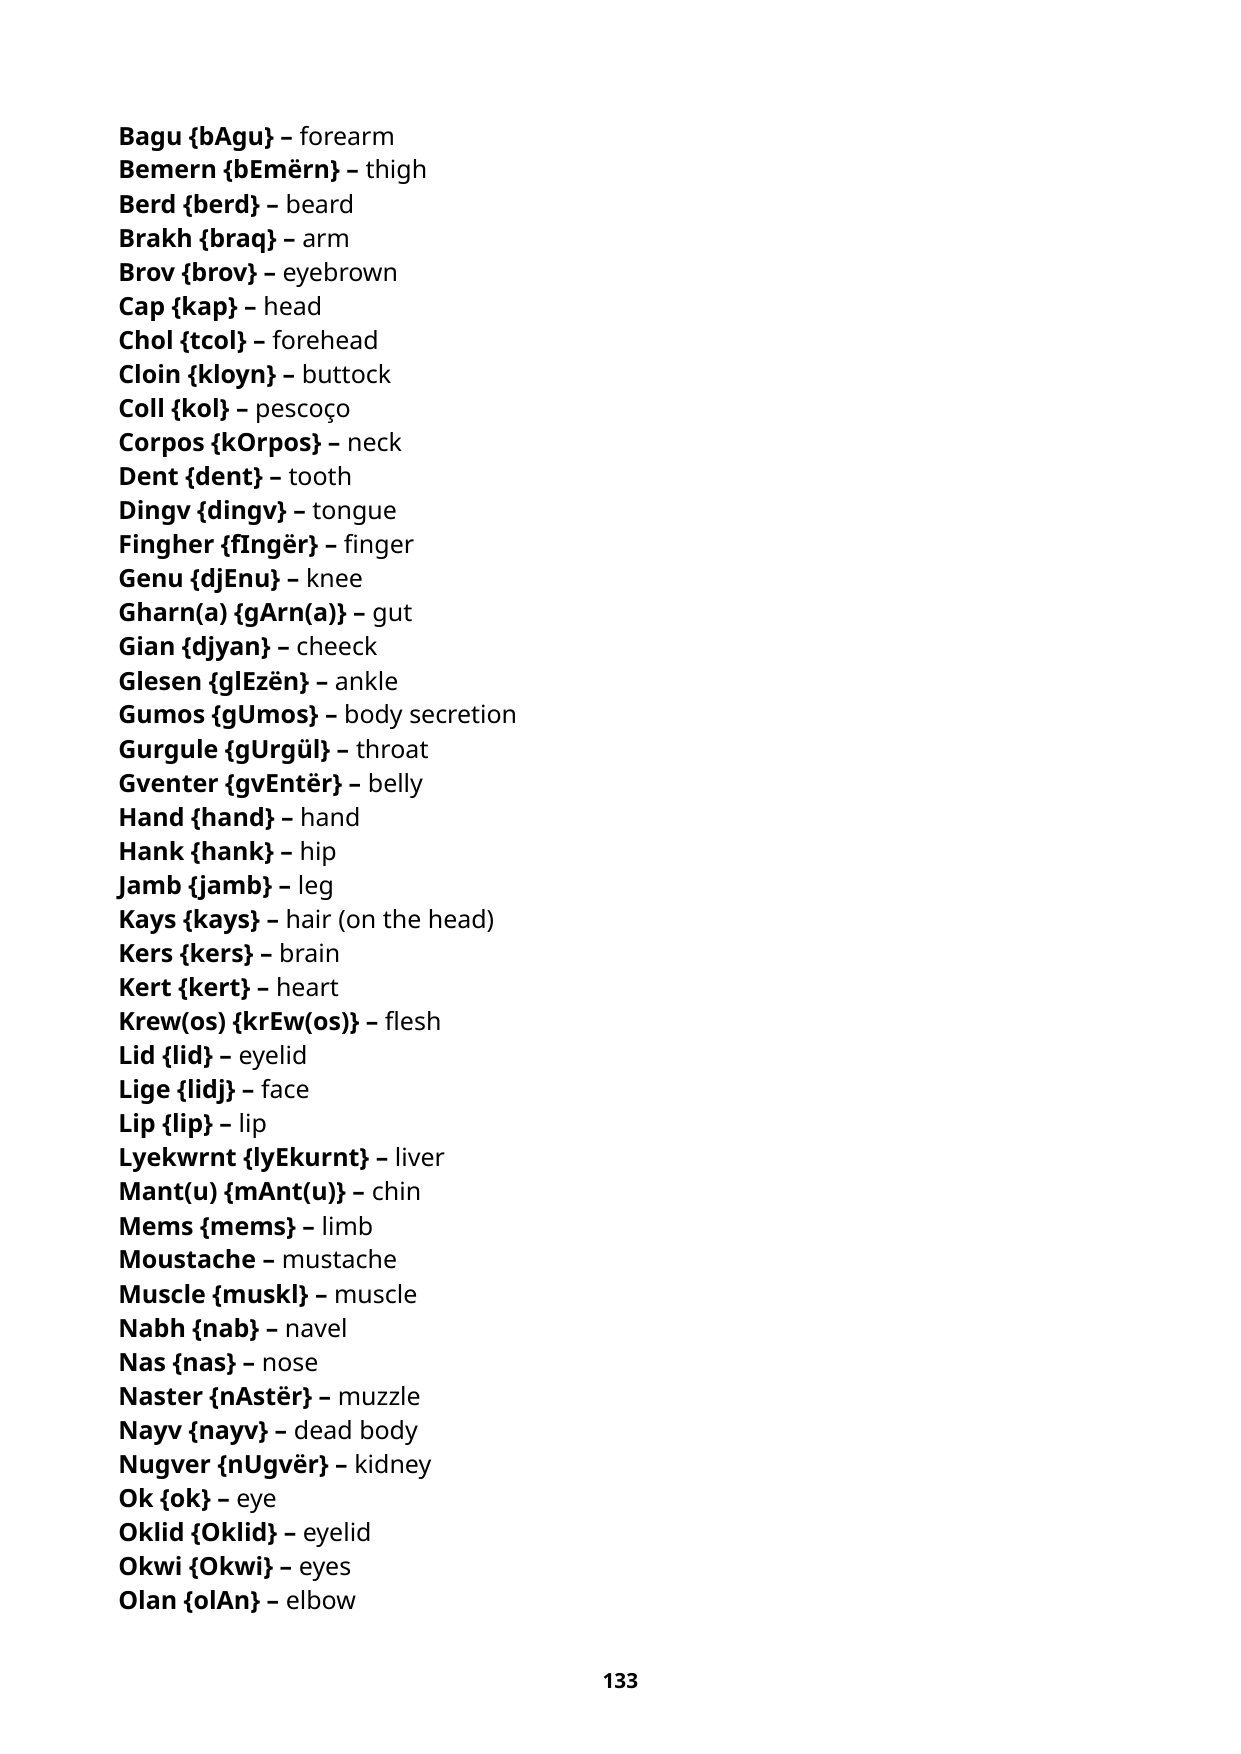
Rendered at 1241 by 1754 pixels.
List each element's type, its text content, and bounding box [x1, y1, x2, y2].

text Mant(u) {mAnt(u)} – chin [118, 1174, 1122, 1208]
text Olan {olAn} – elbow [118, 1583, 1122, 1617]
text Nabh {nab} – navel [118, 1310, 1122, 1344]
text Oklid {Oklid} – eyelid [118, 1515, 1122, 1549]
text Fingher {fIngër} – finger [118, 527, 1122, 561]
text Mems {mems} – limb [118, 1208, 1122, 1242]
text Hand {hand} – hand [118, 799, 1122, 833]
text Gventer {gvEntër} – belly [118, 765, 1122, 799]
text Brov {brov} – eyebrown [118, 254, 1122, 288]
text Lip {lip} – lip [118, 1106, 1122, 1140]
text Berd {berd} – beard [118, 186, 1122, 220]
text Nugver {nUgvër} – kidney [118, 1447, 1122, 1481]
text Dingv {dingv} – tongue [118, 493, 1122, 527]
text Ok {ok} – eye [118, 1481, 1122, 1515]
text Kers {kers} – brain [118, 936, 1122, 970]
text Gharn(a) {gArn(a)} – gut [118, 595, 1122, 629]
text Bagu {bAgu} – forearm [118, 118, 1122, 152]
text Nas {nas} – nose [118, 1344, 1122, 1378]
text Brakh {braq} – arm [118, 220, 1122, 254]
text Moustache – mustache [118, 1242, 1122, 1276]
text Krew(os) {krEw(os)} – flesh [118, 1004, 1122, 1038]
text Corpos {kOrpos} – neck [118, 425, 1122, 459]
text Cap {kap} – head [118, 288, 1122, 322]
text Jamb {jamb} – leg [118, 867, 1122, 902]
text Bemern {bEmërn} – thigh [118, 152, 1122, 186]
text Dent {dent} – tooth [118, 459, 1122, 493]
text Nayv {nayv} – dead body [118, 1412, 1122, 1447]
text Gumos {gUmos} – body secretion [118, 697, 1122, 731]
text Gurgule {gUrgül} – throat [118, 731, 1122, 765]
text Muscle {muskl} – muscle [118, 1276, 1122, 1310]
text Lid {lid} – eyelid [118, 1038, 1122, 1072]
text Hank {hank} – hip [118, 833, 1122, 867]
text Naster {nAstër} – muzzle [118, 1378, 1122, 1412]
text Okwi {Okwi} – eyes [118, 1549, 1122, 1583]
text Lige {lidj} – face [118, 1072, 1122, 1106]
text Cloin {kloyn} – buttock [118, 357, 1122, 391]
text Lyekwrnt {lyEkurnt} – liver [118, 1140, 1122, 1174]
text Gian {djyan} – cheeck [118, 629, 1122, 663]
text Chol {tcol} – forehead [118, 322, 1122, 357]
text Kert {kert} – heart [118, 970, 1122, 1004]
text Coll {kol} – pescoço [118, 391, 1122, 425]
text Glesen {glEzën} – ankle [118, 663, 1122, 697]
text Kays {kays} – hair (on the head) [118, 902, 1122, 936]
text Genu {djEnu} – knee [118, 561, 1122, 595]
